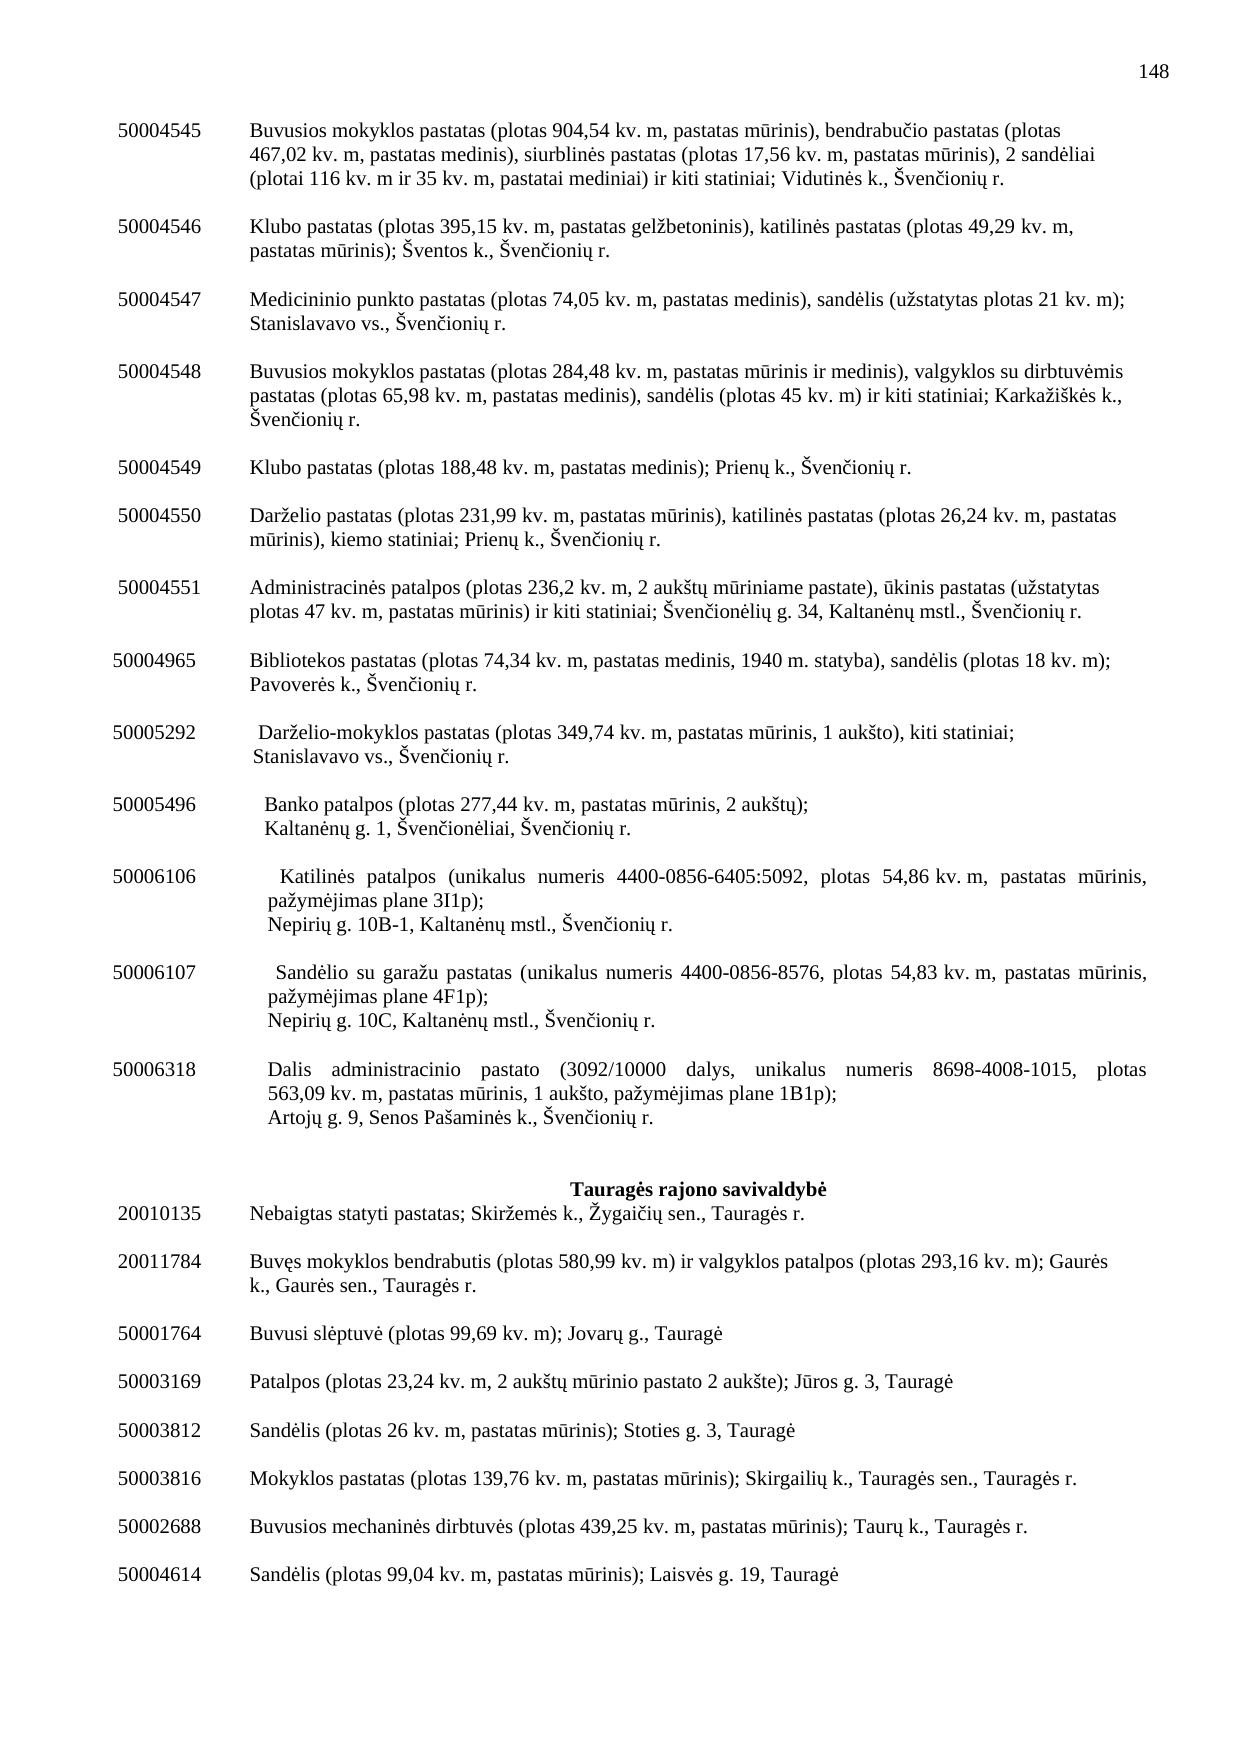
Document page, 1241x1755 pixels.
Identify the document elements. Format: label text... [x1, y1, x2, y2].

table_cell Nebaigtas statyti pastatas; Skiržemės k., Žygaičių sen., Tauragės r. [238, 1201, 1142, 1225]
table_cell [1175, 1514, 1192, 1538]
table_cell [1142, 1201, 1158, 1225]
table_cell Buvusi slėptuvė (plotas 99,69 kv. m); Jovarų g., Tauragė [238, 1321, 1142, 1345]
table_cell [101, 1442, 1158, 1466]
table_cell Medicininio punkto pastatas (plotas 74,05 kv. m, pastatas medinis), sandėlis (užstatytas plotas 21 kv. m); Stanislavavo vs., Švenčionių r. [238, 287, 1142, 335]
table_cell [1175, 792, 1192, 864]
table_cell [1142, 575, 1158, 623]
table_cell 50006106 [101, 864, 238, 960]
table_cell [1142, 1369, 1158, 1393]
table_cell 20011784 [101, 1249, 238, 1297]
table_cell [1175, 335, 1192, 359]
table_cell [1159, 1514, 1175, 1538]
table_cell [101, 1177, 238, 1201]
table_cell [1175, 1345, 1192, 1369]
table_cell [1175, 1201, 1192, 1225]
table_cell [1142, 1321, 1158, 1345]
table_cell 50002688 [101, 1514, 238, 1538]
table_cell Sandėlis (plotas 26 kv. m, pastatas mūrinis); Stoties g. 3, Tauragė [238, 1418, 1142, 1442]
table_cell [1159, 1442, 1175, 1466]
table_cell Administracinės patalpos (plotas 236,2 kv. m, 2 aukštų mūriniame pastate), ūkinis pastatas (užstatytas plotas 47 kv. m, pastatas mūrinis) ir kiti statiniai; Švenčionėlių g. 34, Kaltanėnų mstl., Švenčionių r. [238, 575, 1142, 623]
table_cell [1159, 575, 1175, 623]
table_cell [1175, 551, 1192, 575]
table_cell [1159, 1418, 1175, 1442]
table_cell Bibliotekos pastatas (plotas 74,34 kv. m, pastatas medinis, 1940 m. statyba), sandėlis (plotas 18 kv. m); Pavoverės k., Švenčionių r. [238, 648, 1142, 720]
table_cell [1175, 648, 1192, 720]
table_cell 50004550 [101, 503, 238, 551]
table_cell [1159, 1586, 1175, 1610]
table_cell 50005496 [101, 792, 238, 864]
table_cell Dalis administracinio pastato (3092/10000 dalys, unikalus numeris 8698-4008-1015, plotas 563,09 kv. m, pastatas mūrinis, 1 aukšto, pažymėjimas plane 1B1p); Artojų g. 9, Senos Pašaminės k., Švenčionių r. [238, 1057, 1158, 1153]
table_cell [1159, 720, 1175, 792]
table_cell [1159, 190, 1175, 214]
table_cell [101, 1153, 1158, 1177]
table_cell [1175, 1418, 1192, 1442]
table_cell [1175, 455, 1192, 479]
table_cell Tauragės rajono savivaldybė [238, 1177, 1158, 1201]
table_cell [1159, 648, 1175, 720]
table_cell Katilinės patalpos (unikalus numeris 4400-0856-6405:5092, plotas 54,86 kv. m, pastatas mūrinis, pažymėjimas plane 3I1p); Nepirių g. 10B-1, Kaltanėnų mstl., Švenčionių r. [238, 864, 1158, 960]
table_cell Klubo pastatas (plotas 395,15 kv. m, pastatas gelžbetoninis), katilinės pastatas (plotas 49,29 kv. m, pastatas mūrinis); Šventos k., Švenčionių r. [238, 214, 1142, 262]
table_cell [1159, 1297, 1175, 1321]
table_cell [1175, 864, 1192, 960]
table_cell [1175, 190, 1192, 214]
table_cell [1159, 1321, 1175, 1345]
table_cell [101, 1225, 1158, 1249]
table_cell [101, 624, 1158, 647]
table_cell [1159, 1201, 1175, 1225]
table_cell 50004546 [101, 214, 238, 262]
table_cell [1175, 359, 1192, 431]
table_cell [101, 479, 1158, 503]
table_cell [1159, 1057, 1175, 1153]
table_cell 50004548 [101, 359, 238, 431]
table_cell 50001764 [101, 1321, 238, 1345]
table_cell [1142, 1514, 1158, 1538]
table_cell [1159, 263, 1175, 287]
table_cell [1175, 263, 1192, 287]
table_cell Sandėlis (plotas 99,04 kv. m, pastatas mūrinis); Laisvės g. 19, Tauragė [238, 1562, 1142, 1586]
table_cell [1175, 1538, 1192, 1562]
table_cell 50003169 [101, 1369, 238, 1393]
table_cell [1159, 1538, 1175, 1562]
table_cell Klubo pastatas (plotas 188,48 kv. m, pastatas medinis); Prienų k., Švenčionių r. [238, 455, 1142, 479]
table_cell [1175, 1490, 1192, 1514]
table_cell 50004547 [101, 287, 238, 335]
table_cell Buvusios mokyklos pastatas (plotas 284,48 kv. m, pastatas mūrinis ir medinis), valgyklos su dirbtuvėmis pastatas (plotas 65,98 kv. m, pastatas medinis), sandėlis (plotas 45 kv. m) ir kiti statiniai; Karkažiškės k., Švenčionių r. [238, 359, 1142, 431]
table_cell Sandėlio su garažu pastatas (unikalus numeris 4400-0856-8576, plotas 54,83 kv. m, pastatas mūrinis, pažymėjimas plane 4F1p); Nepirių g. 10C, Kaltanėnų mstl., Švenčionių r. [238, 960, 1158, 1057]
table_cell Patalpos (plotas 23,24 kv. m, 2 aukštų mūrinio pastato 2 aukšte); Jūros g. 3, Tauragė [238, 1369, 1142, 1393]
table_cell [101, 335, 1158, 359]
table_cell Buvusios mechaninės dirbtuvės (plotas 439,25 kv. m, pastatas mūrinis); Taurų k., Tauragės r. [238, 1514, 1142, 1538]
table_cell [1175, 1394, 1192, 1417]
table_cell [1159, 792, 1175, 864]
table_cell [1159, 1562, 1175, 1586]
table_cell [1159, 1177, 1175, 1201]
table_cell [1142, 1562, 1158, 1586]
table_cell [1159, 455, 1175, 479]
table_cell 50004551 [101, 575, 238, 623]
table_cell [1175, 118, 1192, 190]
table_cell [1175, 431, 1192, 455]
table_cell 50003812 [101, 1418, 238, 1442]
table_cell [101, 1586, 1158, 1610]
table_cell [1159, 1490, 1175, 1514]
table_cell [101, 263, 1158, 287]
table_cell [101, 190, 1158, 214]
table_cell [1142, 118, 1158, 190]
table_cell [1142, 1418, 1158, 1442]
table_cell Mokyklos pastatas (plotas 139,76 kv. m, pastatas mūrinis); Skirgailių k., Tauragės sen., Tauragės r. [238, 1466, 1175, 1490]
table_cell 50004614 [101, 1562, 238, 1586]
table_cell [1175, 720, 1192, 792]
table_cell [1159, 1345, 1175, 1369]
table_cell [1175, 1153, 1192, 1177]
table_cell [1175, 1562, 1192, 1586]
table_cell [1159, 1369, 1175, 1393]
table_cell Buvusios mokyklos pastatas (plotas 904,54 kv. m, pastatas mūrinis), bendrabučio pastatas (plotas 467,02 kv. m, pastatas medinis), siurblinės pastatas (plotas 17,56 kv. m, pastatas mūrinis), 2 sandėliai (plotai 116 kv. m ir 35 kv. m, pastatai mediniai) ir kiti statiniai; Vidutinės k., Švenčionių r. [238, 118, 1142, 190]
table_cell [1159, 214, 1175, 262]
table_cell [101, 551, 1158, 575]
table_cell [1159, 118, 1175, 190]
table_cell [1175, 624, 1192, 647]
table_cell 20010135 [101, 1201, 238, 1225]
table_cell 50004545 [101, 118, 238, 190]
table_cell Buvęs mokyklos bendrabutis (plotas 580,99 kv. m) ir valgyklos patalpos (plotas 293,16 kv. m); Gaurės k., Gaurės sen., Tauragės r. [238, 1249, 1142, 1297]
table_cell [1175, 1225, 1192, 1249]
table_cell [1142, 359, 1158, 431]
table_cell [101, 1394, 1158, 1417]
table_cell Banko patalpos (plotas 277,44 kv. m, pastatas mūrinis, 2 aukštų); Kaltanėnų g. 1, Švenčionėliai, Švenčionių r. [238, 792, 1158, 864]
table_cell 50005292 [101, 720, 238, 792]
table_cell [1142, 648, 1158, 720]
table_cell [101, 1490, 1158, 1514]
table_cell [1175, 1057, 1192, 1153]
table_cell 50006107 [101, 960, 238, 1057]
table_cell [1159, 551, 1175, 575]
table_cell [1159, 503, 1175, 551]
table_cell [1175, 1442, 1192, 1466]
table_cell [1159, 960, 1175, 1057]
table_cell [1175, 1586, 1192, 1610]
table_cell [101, 1297, 1158, 1321]
table_cell [1159, 335, 1175, 359]
table_cell [1175, 1369, 1192, 1393]
table_cell [1175, 960, 1192, 1057]
table_cell [1159, 1394, 1175, 1417]
table_cell 50003816 [101, 1466, 238, 1490]
table_cell [1175, 1466, 1192, 1490]
table_cell [1175, 1177, 1192, 1201]
table_cell [1175, 287, 1192, 335]
table_cell [1159, 864, 1175, 960]
table_cell [1159, 479, 1175, 503]
table_cell [101, 431, 1158, 455]
table_cell [1159, 431, 1175, 455]
table_cell [1159, 624, 1175, 647]
table_cell Darželio pastatas (plotas 231,99 kv. m, pastatas mūrinis), katilinės pastatas (plotas 26,24 kv. m, pastatas mūrinis), kiemo statiniai; Prienų k., Švenčionių r. [238, 503, 1142, 551]
table_cell [1175, 479, 1192, 503]
table_cell [1175, 214, 1192, 262]
table_cell [1159, 359, 1175, 431]
table_cell [1175, 1297, 1192, 1321]
table_cell [1159, 1153, 1175, 1177]
table_cell Darželio-mokyklos pastatas (plotas 349,74 kv. m, pastatas mūrinis, 1 aukšto), kiti statiniai; Stanislavavo vs., Švenčionių r. [238, 720, 1158, 792]
table_cell 50006318 [101, 1057, 238, 1153]
table_cell [1159, 287, 1175, 335]
table_cell [1159, 1249, 1175, 1297]
table_cell 50004549 [101, 455, 238, 479]
table_cell [1175, 575, 1192, 623]
table_cell [1142, 1249, 1158, 1297]
table_cell [101, 1345, 1158, 1369]
table_cell [1142, 287, 1158, 335]
table_cell 50004965 [101, 648, 238, 720]
table_cell [1142, 214, 1158, 262]
table_cell [1175, 503, 1192, 551]
table_cell [1142, 455, 1158, 479]
table_cell [101, 1538, 1158, 1562]
table_cell [1142, 503, 1158, 551]
table_cell [1175, 1321, 1192, 1345]
table_cell [1159, 1225, 1175, 1249]
table_cell [1175, 1249, 1192, 1297]
